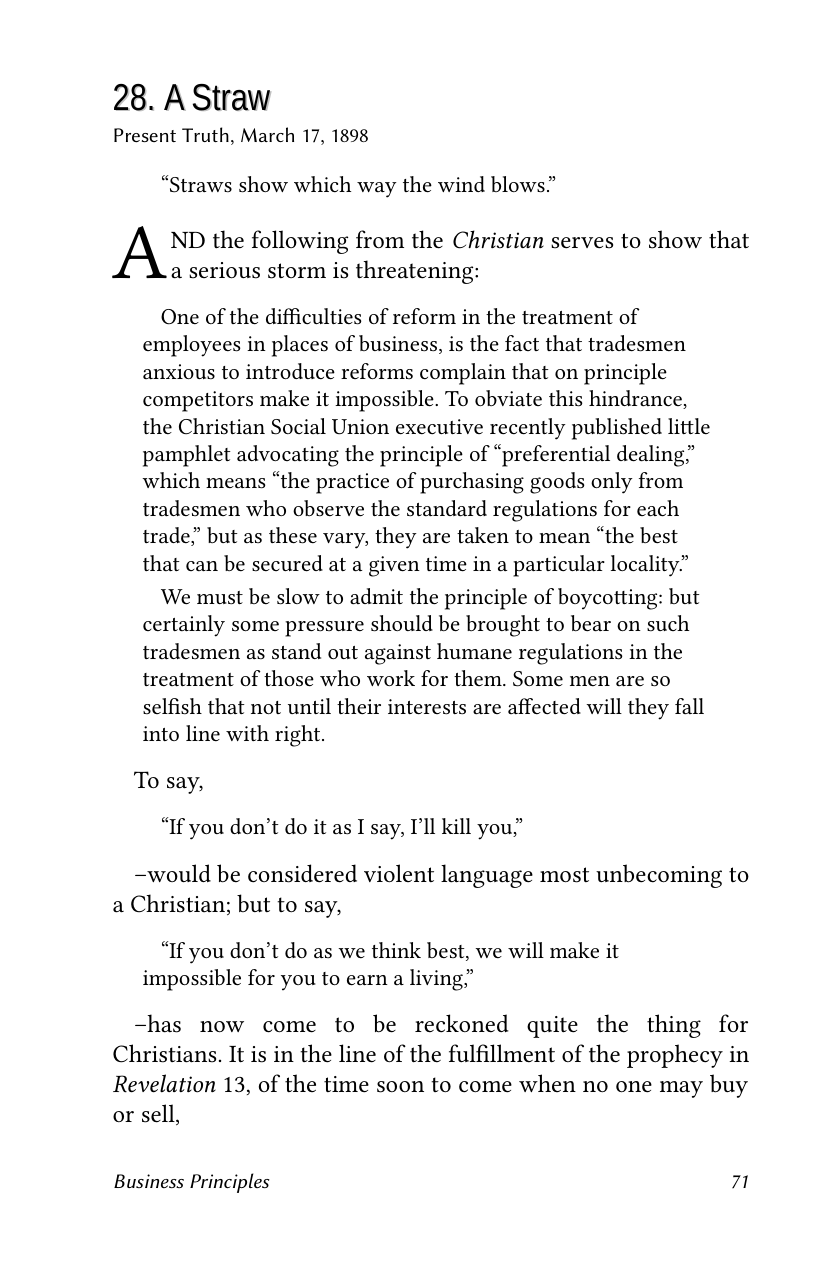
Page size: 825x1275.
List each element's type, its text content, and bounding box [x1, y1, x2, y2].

text One of the difficulties of reform in the treatment of employees in places of business, is the fact that tradesmen anxious to introduce reforms complain that on principle competitors make it impossible. To obviate this hindrance, the Christian Social Union executive recently published little pamphlet advocating the principle of “preferential dealing,” which means “the practice of purchasing goods only from tradesmen who observe the standard regulations for each trade,” but as these vary, they are taken to mean “the best that can be secured at a given time in a particular locality.” [142, 304, 720, 577]
text “Straws show which way the wind blows.” [142, 172, 720, 198]
text Present Truth, March 17, 1898 [112, 124, 750, 148]
text We must be slow to admit the principle of boycotting: but certainly some pressure should be brought to bear on such tradesmen as stand out against humane regulations in the treatment of those who work for them. Some men are so selfish that not until their interests are affected will they fall into line with right. [142, 584, 720, 747]
text “If you don’t do as we think best, we will make it impossible for you to earn a living,” [142, 937, 720, 991]
text To say, [112, 766, 750, 795]
title A Straw [112, 75, 750, 118]
text “If you don’t do it as I say, I’ll kill you,” [142, 814, 720, 840]
text –would be considered violent language most unbecoming to a Christian; but to say, [112, 860, 750, 918]
text –has now come to be reckoned quite the thing for Christians. It is in the line of the fulfillment of the prophecy in Revelation 13, of the time soon to come when no one may buy or sell, [112, 1010, 750, 1128]
text AND the following from the Christian serves to show that a serious storm is threatening: [112, 226, 750, 284]
